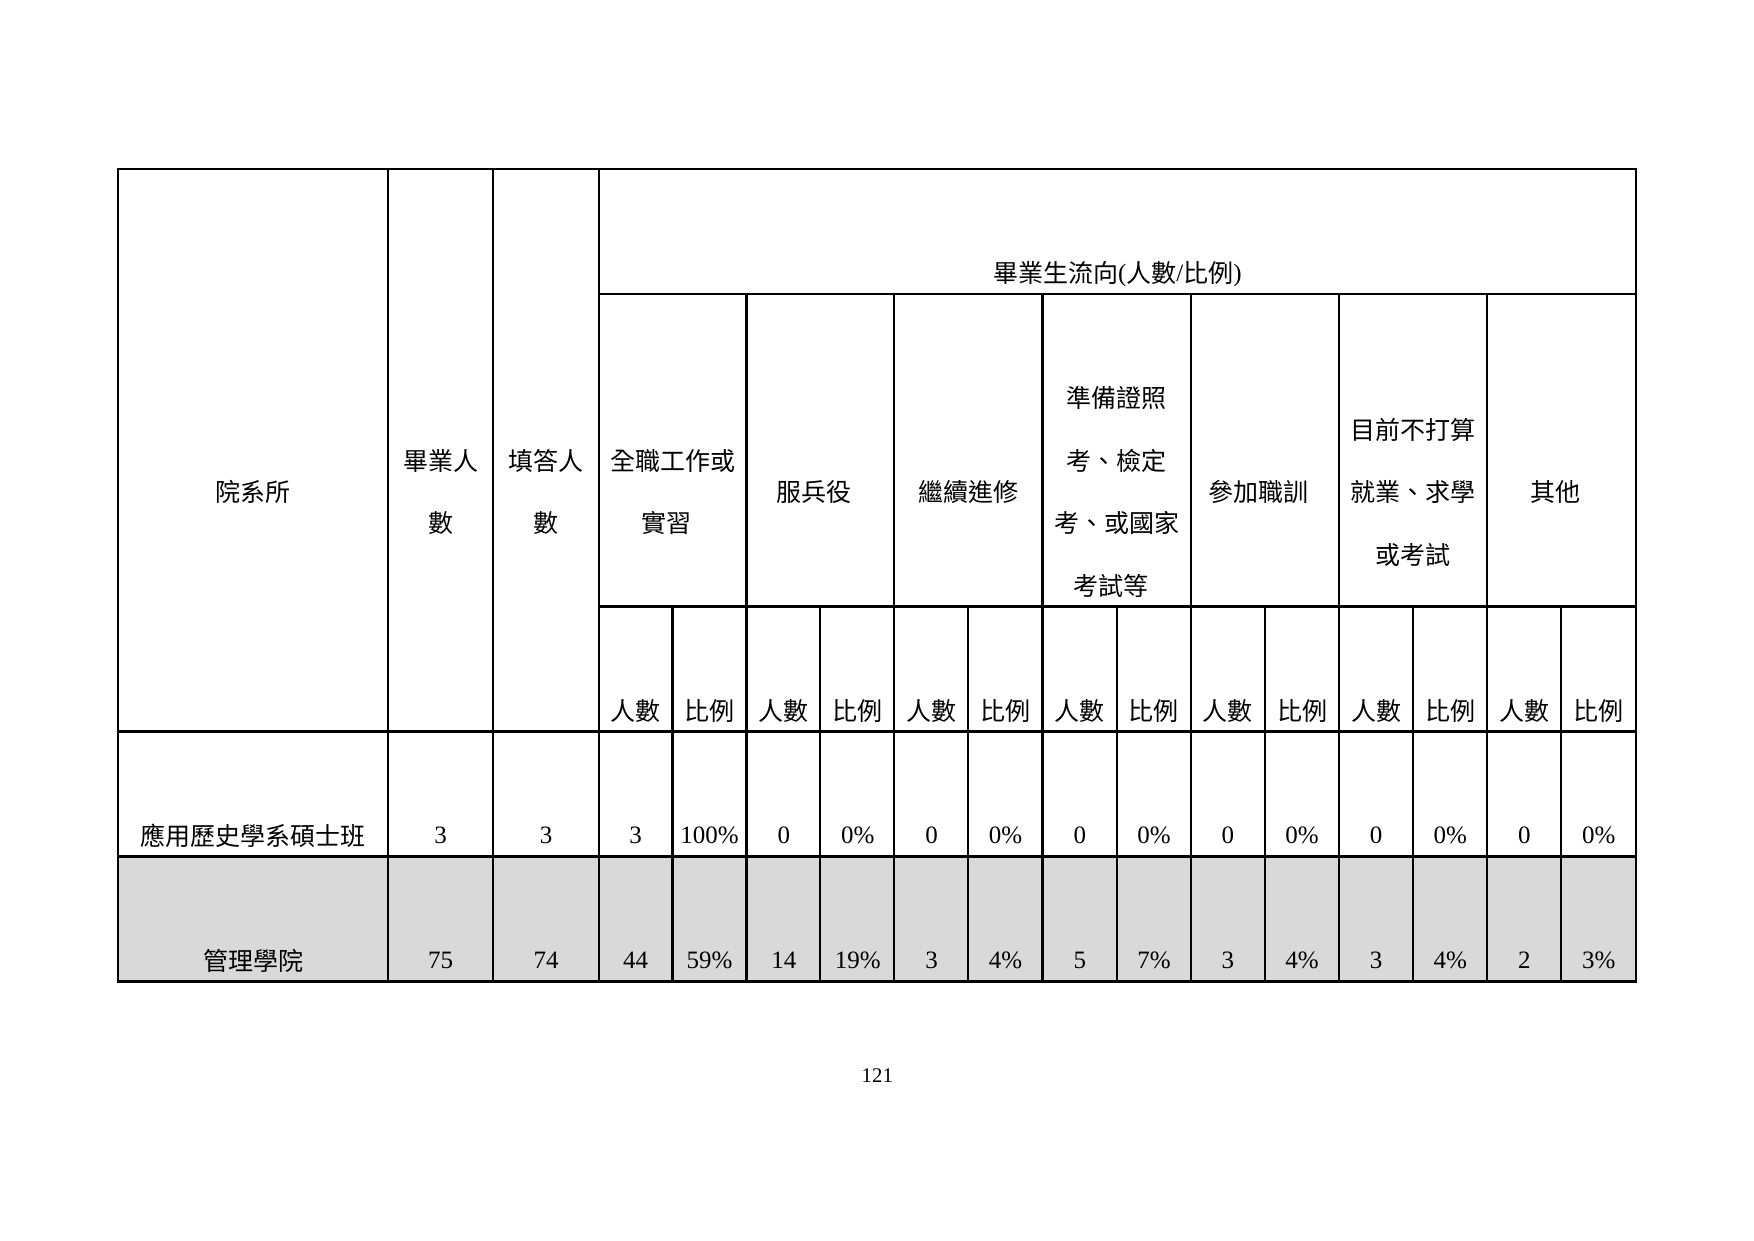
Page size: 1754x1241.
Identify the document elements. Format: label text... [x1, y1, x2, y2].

table_cell 19% [821, 858, 893, 980]
table_cell 管理學院 [119, 858, 387, 980]
table_cell 5 [1044, 858, 1116, 980]
table_cell 0 [748, 733, 819, 855]
table_cell 3 [600, 733, 671, 855]
table_cell 比例 [821, 608, 893, 730]
table_cell 人數 [748, 608, 819, 730]
table_cell 0 [1488, 733, 1560, 855]
table_cell 0 [1192, 733, 1264, 855]
table_cell 服兵役 [748, 295, 893, 605]
table_cell 14 [748, 858, 819, 980]
table_cell 3 [1340, 858, 1412, 980]
table_cell 準備證照考、檢定考、或國家考試等 [1044, 295, 1190, 605]
table_cell 比例 [1266, 608, 1338, 730]
table_cell 3 [389, 733, 492, 855]
table_cell 44 [600, 858, 671, 980]
table_cell 全職工作或實習 [600, 295, 745, 605]
table_cell 3 [1192, 858, 1264, 980]
table_cell 4% [969, 858, 1041, 980]
table_cell 0 [1044, 733, 1116, 855]
table_cell 目前不打算就業、求學或考試 [1340, 295, 1486, 605]
table_header 畢業人數 [389, 170, 492, 730]
table_cell 3% [1562, 858, 1635, 980]
table_cell 75 [389, 858, 492, 980]
table_cell 繼續進修 [895, 295, 1041, 605]
table_cell 人數 [895, 608, 967, 730]
table_cell 74 [494, 858, 598, 980]
table_cell 7% [1118, 858, 1190, 980]
table_cell 比例 [969, 608, 1041, 730]
table_cell 0 [895, 733, 967, 855]
table_cell 比例 [674, 608, 745, 730]
table_cell 人數 [1488, 608, 1560, 730]
table_cell 2 [1488, 858, 1560, 980]
table_cell 其他 [1488, 295, 1635, 605]
table_cell 4% [1414, 858, 1486, 980]
table_cell 59% [674, 858, 745, 980]
table_cell 4% [1266, 858, 1338, 980]
table_cell 0 [1340, 733, 1412, 855]
table_cell 0% [1414, 733, 1486, 855]
table_cell 人數 [1340, 608, 1412, 730]
table_cell 比例 [1562, 608, 1635, 730]
table_cell 0% [1118, 733, 1190, 855]
table_cell 應用歷史學系碩士班 [119, 733, 387, 855]
table_cell 人數 [1192, 608, 1264, 730]
table_cell 3 [895, 858, 967, 980]
table_cell 參加職訓 [1192, 295, 1338, 605]
table_cell 0% [821, 733, 893, 855]
table_cell 人數 [1044, 608, 1116, 730]
table_cell 比例 [1414, 608, 1486, 730]
table_cell 0% [1266, 733, 1338, 855]
table_header 院系所 [119, 170, 387, 730]
table_cell 0% [969, 733, 1041, 855]
table_cell 人數 [600, 608, 671, 730]
table_header 填答人數 [494, 170, 598, 730]
table_header 畢業生流向(人數/比例) [600, 170, 1635, 293]
table_cell 100% [674, 733, 745, 855]
table_cell 3 [494, 733, 598, 855]
table_cell 0% [1562, 733, 1635, 855]
table_cell 比例 [1118, 608, 1190, 730]
